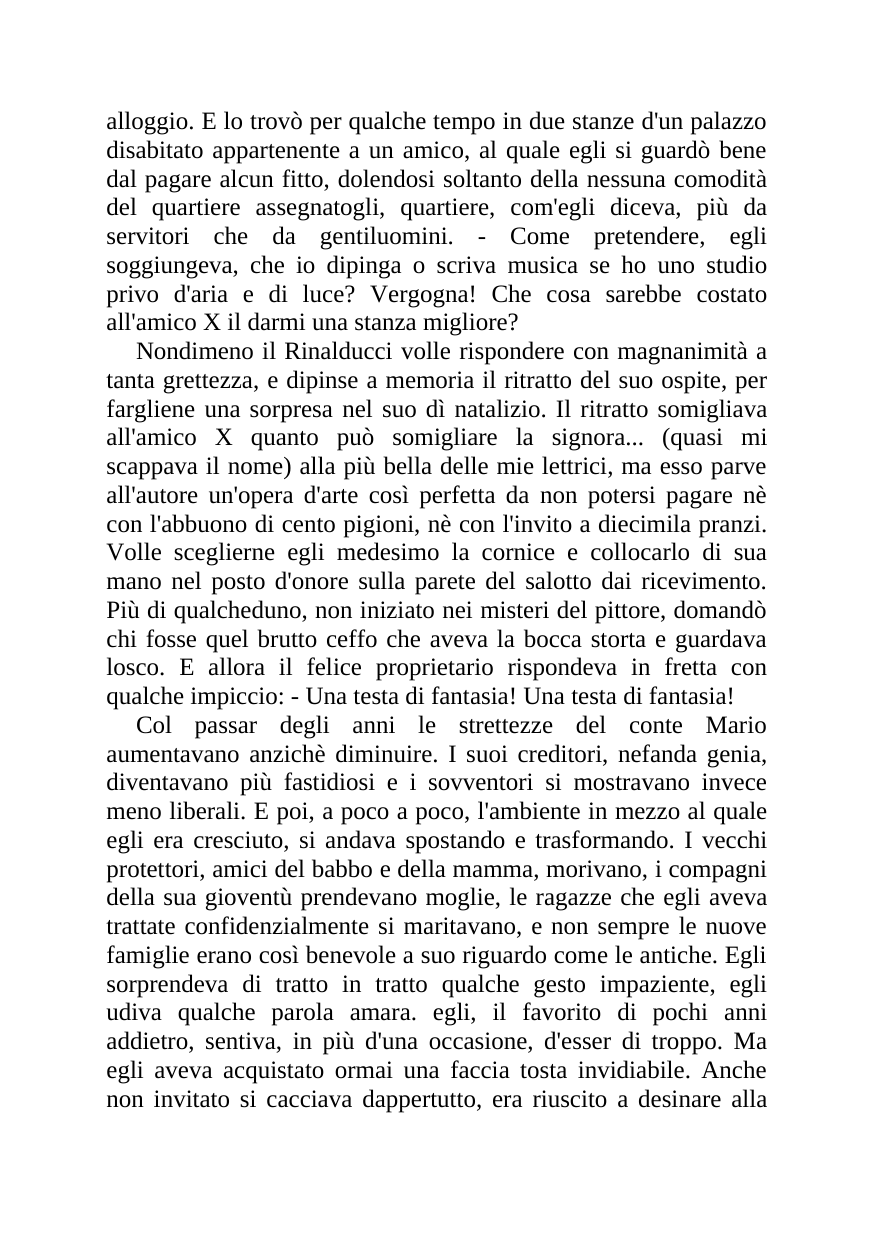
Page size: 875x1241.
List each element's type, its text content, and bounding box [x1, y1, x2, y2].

text Nondimeno il Rinalducci volle rispondere con magnanimità a tanta grettezza, e dipinse a memoria il ritratto del suo ospite, per fargliene una sorpresa nel suo dì natalizio. Il ritratto somigliava all'amico X quanto può somigliare la signora... (quasi mi scappava il nome) alla più bella delle mie lettrici, ma esso parve all'autore un'opera d'arte così perfetta da non potersi pagare nè con l'abbuono di cento pigioni, nè con l'invito a diecimila pranzi. Volle sceglierne egli medesimo la cornice e collocarlo di sua mano nel posto d'onore sulla parete del salotto dai ricevimento. Più di qualcheduno, non iniziato nei misteri del pittore, domandò chi fosse quel brutto ceffo che aveva la bocca storta e guardava losco. E allora il felice proprietario rispondeva in fretta con qualche impiccio: - Una testa di fantasia! Una testa di fantasia! [106, 336, 768, 710]
text alloggio. E lo trovò per qualche tempo in due stanze d'un palazzo disabitato appartenente a un amico, al quale egli si guardò bene dal pagare alcun fitto, dolendosi soltanto della nessuna comodità del quartiere assegnatogli, quartiere, com'egli diceva, più da servitori che da gentiluomini. - Come pretendere, egli soggiungeva, che io dipinga o scriva musica se ho uno studio privo d'aria e di luce? Vergogna! Che cosa sarebbe costato all'amico X il darmi una stanza migliore? [106, 106, 768, 336]
text Col passar degli anni le strettezze del conte Mario aumentavano anzichè diminuire. I suoi creditori, nefanda genia, diventavano più fastidiosi e i sovventori si mostravano invece meno liberali. E poi, a poco a poco, l'ambiente in mezzo al quale egli era cresciuto, si andava spostando e trasformando. I vecchi protettori, amici del babbo e della mamma, morivano, i compagni della sua gioventù prendevano moglie, le ragazze che egli aveva trattate confidenzialmente si maritavano, e non sempre le nuove famiglie erano così benevole a suo riguardo come le antiche. Egli sorprendeva di tratto in tratto qualche gesto impaziente, egli udiva qualche parola amara. egli, il favorito di pochi anni addietro, sentiva, in più d'una occasione, d'esser di troppo. Ma egli aveva acquistato ormai una faccia tosta invidiabile. Anche non invitato si cacciava dappertutto, era riuscito a desinare alla [106, 710, 768, 1112]
